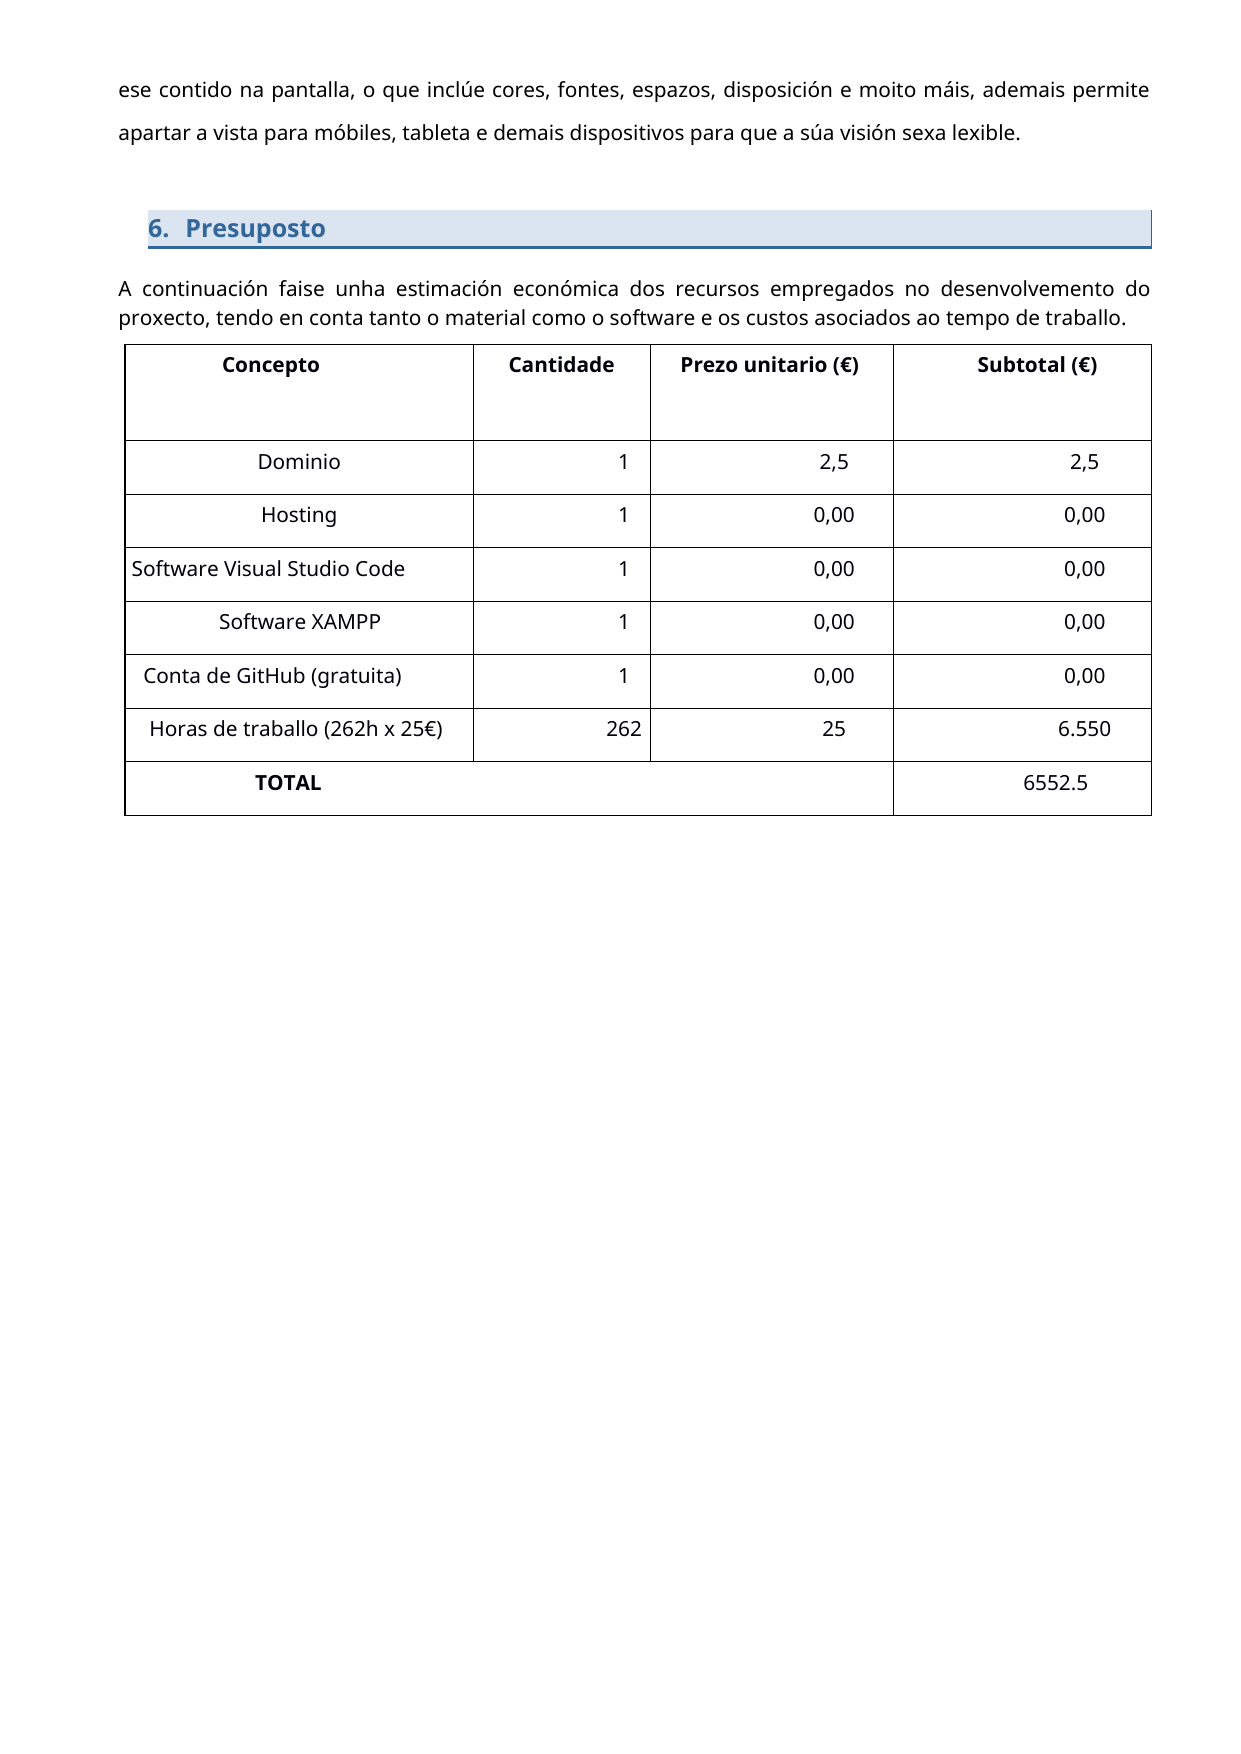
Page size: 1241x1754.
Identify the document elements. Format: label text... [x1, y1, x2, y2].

text A continuación faise unha estimación económica dos recursos empregados no desenvolvemento do proxecto, tendo en conta tanto o material como o software e os custos asociados ao tempo de traballo. [118, 274, 1152, 331]
table_cell 1 [474, 655, 650, 708]
table_cell 25 [651, 709, 893, 761]
text ese contido na pantalla, o que inclúe cores, fontes, espazos, disposición e moito máis, ademais permite apartar a vista para móbiles, tableta e demais dispositivos para que a súa visión sexa lexible. [118, 75, 1152, 146]
table_cell TOTAL [126, 762, 893, 815]
table_cell 0,00 [894, 548, 1151, 601]
table_cell Software XAMPP [126, 602, 473, 654]
table_cell 2,5 [651, 441, 893, 493]
table_cell 0,00 [894, 602, 1151, 654]
table_cell 0,00 [651, 655, 893, 708]
table_cell 0,00 [651, 602, 893, 654]
table_cell 0,00 [894, 655, 1151, 708]
table_cell Software Visual Studio Code [126, 548, 473, 601]
table_cell 6552,5 [894, 762, 1151, 815]
table_cell Horas de traballo (262h x 25€) [126, 709, 473, 761]
table_cell 1 [474, 495, 650, 547]
table_cell Conta de GitHub (gratuita) [126, 655, 473, 708]
table_header Concepto [126, 345, 473, 440]
table_cell Dominio [126, 441, 473, 493]
table_header Prezo unitario (€) [651, 345, 893, 440]
table_cell 1 [474, 441, 650, 493]
table_cell 262 [474, 709, 650, 761]
table_cell 0,00 [894, 495, 1151, 547]
table_cell 0,00 [651, 548, 893, 601]
table_cell Hosting [126, 495, 473, 547]
table_cell 1 [474, 548, 650, 601]
table_cell 2,5 [894, 441, 1151, 493]
table_header Subtotal (€) [894, 345, 1151, 440]
table_cell 1 [474, 602, 650, 654]
subtitle Presuposto [148, 210, 1151, 246]
table_cell 0,00 [651, 495, 893, 547]
table_cell 6.550 [894, 709, 1151, 761]
table_header Cantidade [474, 345, 650, 440]
